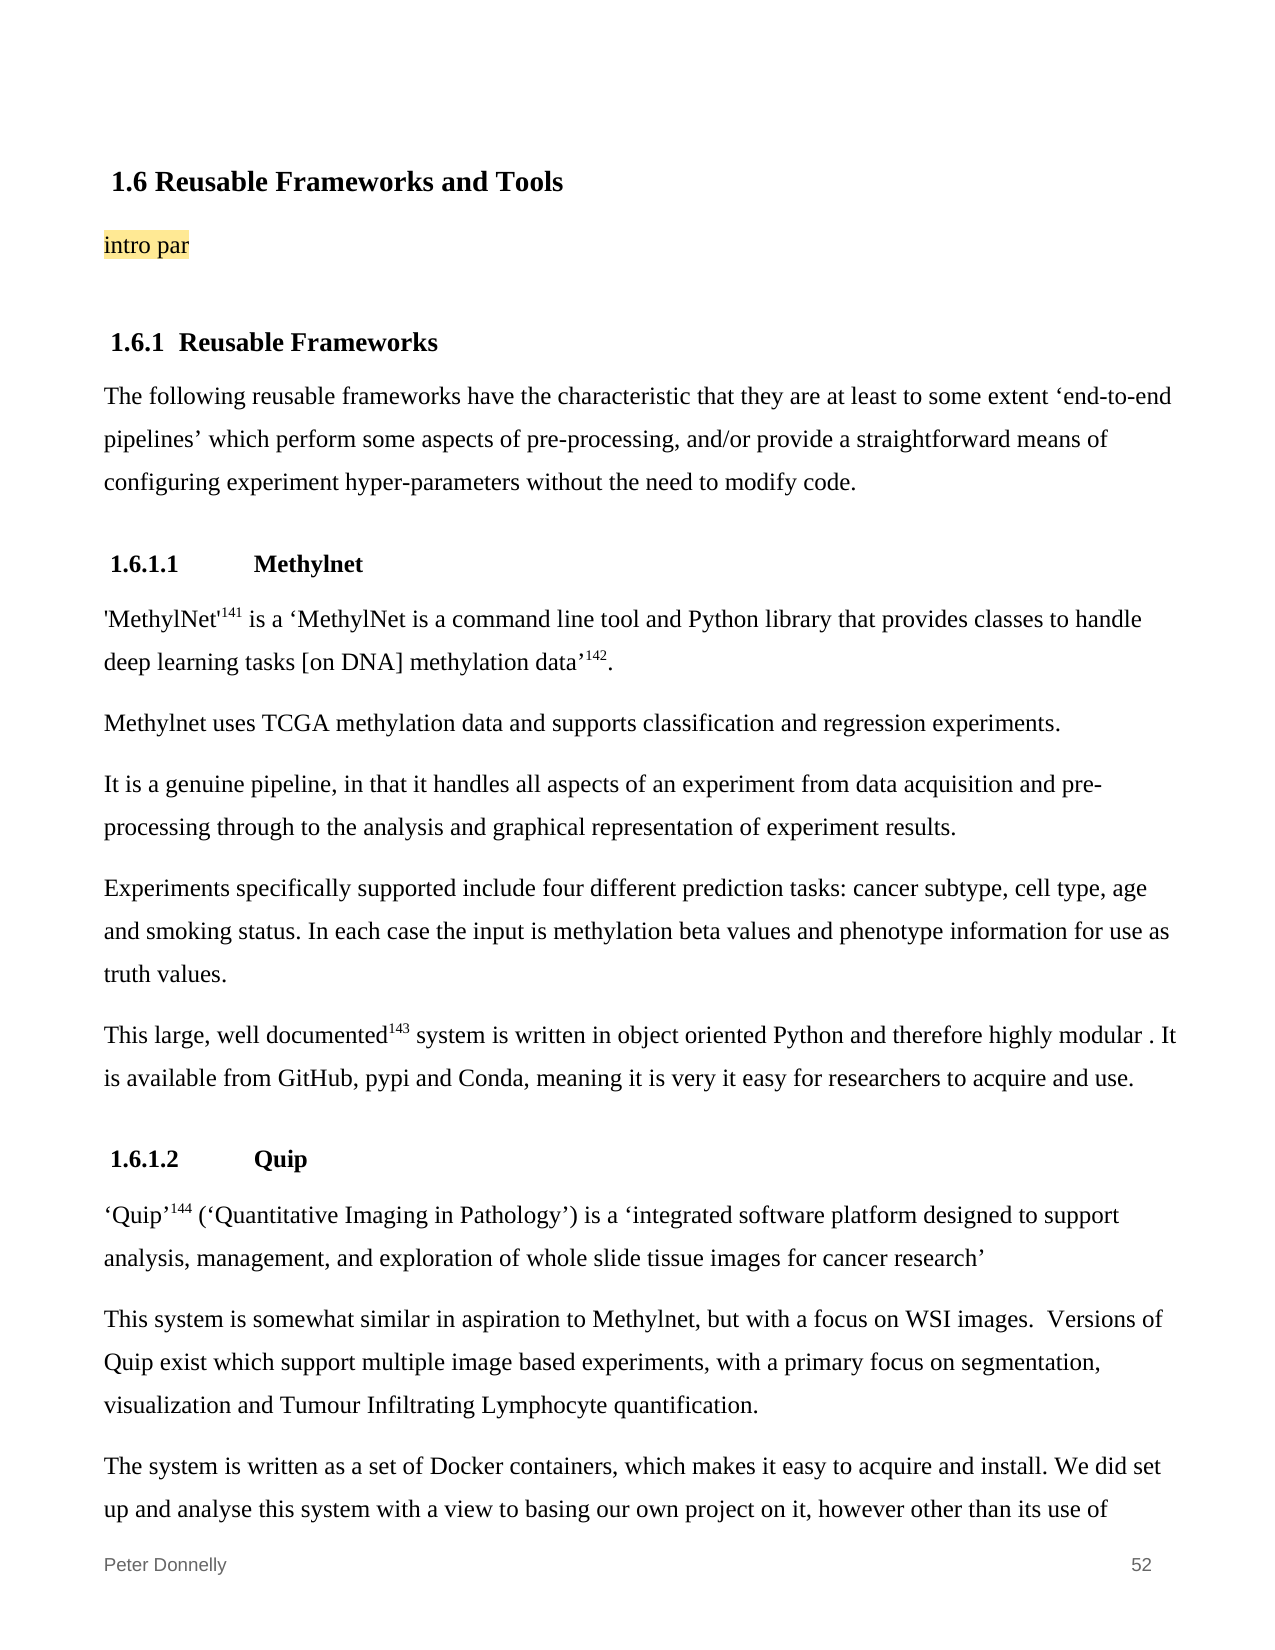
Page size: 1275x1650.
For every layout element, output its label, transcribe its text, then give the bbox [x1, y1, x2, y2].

text Experiments specifically supported include four different prediction tasks: cancer subtype, cell type, age and smoking status. In each case the input is methylation beta values and phenotype information for use as truth values. [103, 873, 1181, 988]
text The following reusable frameworks have the characteristic that they are at least to some extent ‘end-to-end pipelines’ which perform some aspects of pre-processing, and/or provide a straightforward means of configuring experiment hyper-parameters without the need to modify code. [103, 381, 1181, 496]
text Methylnet uses TCGA methylation data and supports classification and regression experiments. [103, 708, 1181, 737]
subtitle Reusable Frameworks [103, 326, 1181, 357]
subtitle Methylnet [103, 549, 1181, 578]
text intro par [103, 230, 1181, 259]
text 'MethylNet' is a ‘MethylNet is a command line tool and Python library that provides classes to handle deep learning tasks [on DNA] methylation data’. [103, 604, 1181, 676]
text This system is somewhat similar in aspiration to Methylnet, but with a focus on WSI images. Versions of Quip exist which support multiple image based experiments, with a primary focus on segmentation, visualization and Tumour Infiltrating Lymphocyte quantification. [103, 1304, 1181, 1419]
subtitle Reusable Frameworks and Tools [103, 164, 1181, 198]
text It is a genuine pipeline, in that it handles all aspects of an experiment from data acquisition and pre-processing through to the analysis and graphical representation of experiment results. [103, 769, 1181, 841]
text ‘Quip’ (‘Quantitative Imaging in Pathology’) is a ‘integrated software platform designed to support analysis, management, and exploration of whole slide tissue images for cancer research’ [103, 1200, 1181, 1272]
text The system is written as a set of Docker containers, which makes it easy to acquire and install. We did set up and analyse this system with a view to basing our own project on it, however other than its use of [103, 1451, 1181, 1523]
subtitle Quip [103, 1144, 1181, 1173]
text This large, well documented system is written in object oriented Python and therefore highly modular . It is available from GitHub, pypi and Conda, meaning it is very it easy for researchers to acquire and use. [103, 1020, 1181, 1092]
